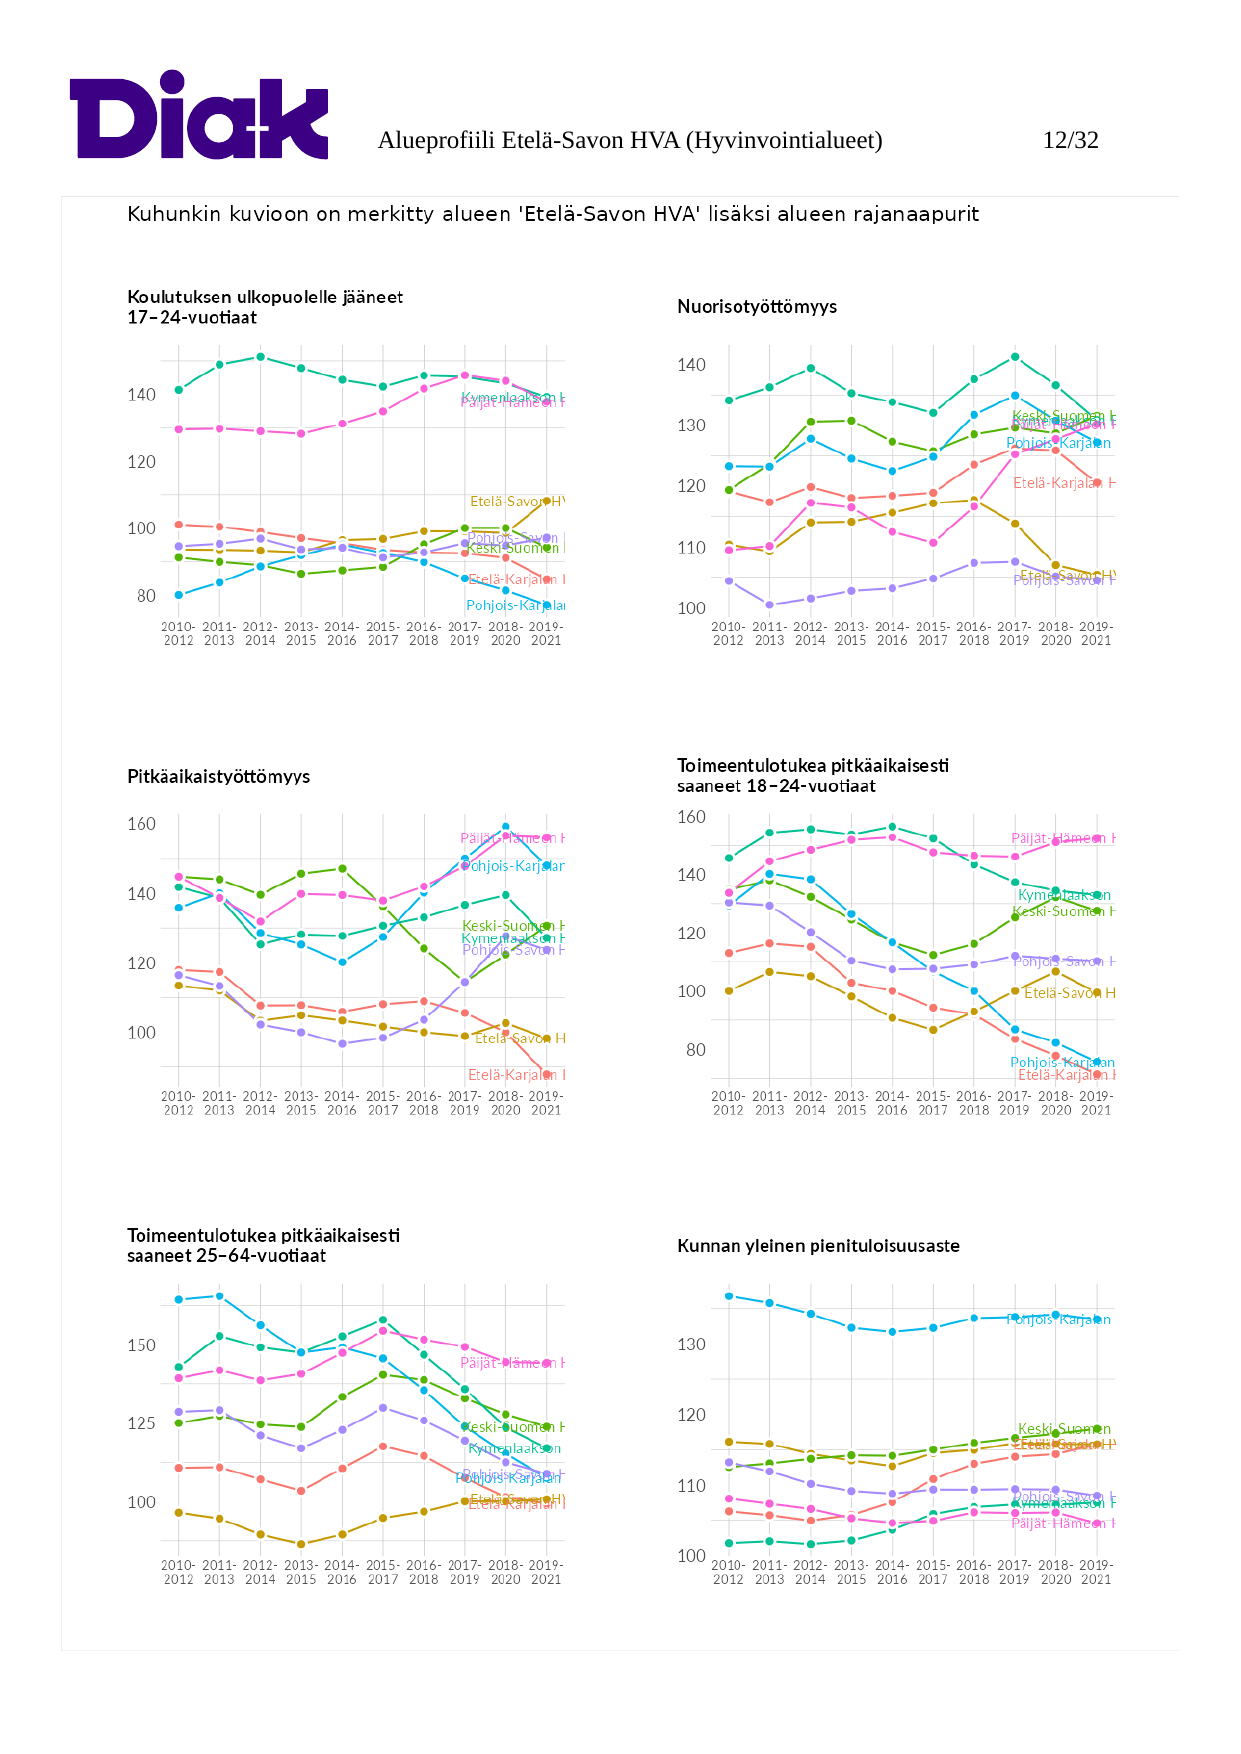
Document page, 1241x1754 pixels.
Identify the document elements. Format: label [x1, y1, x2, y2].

picture [61, 196, 1179, 1651]
